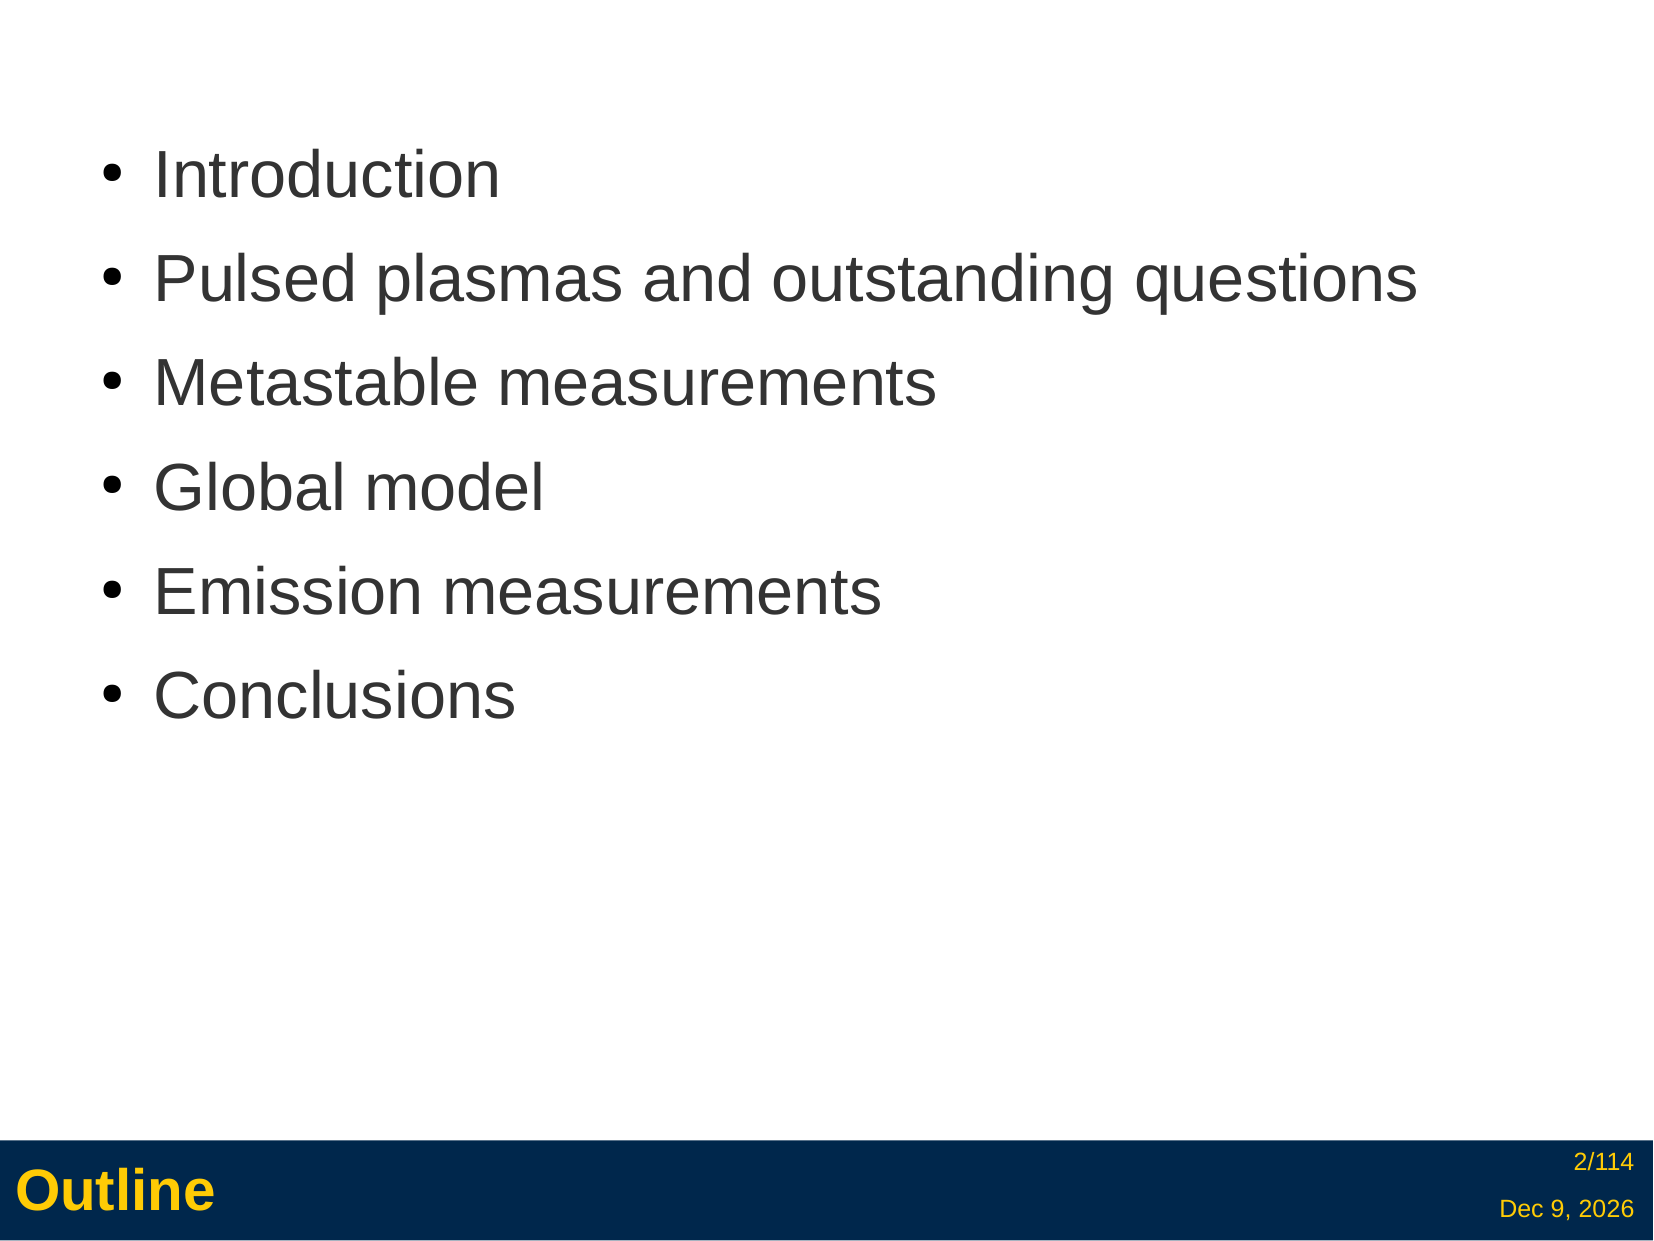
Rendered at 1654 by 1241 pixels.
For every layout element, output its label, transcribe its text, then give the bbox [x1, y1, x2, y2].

list Introduction Pulsed plasmas and outstanding questions Metastable measurements Global model Emission measurements Conclusions [82, 75, 1571, 795]
title Outline [14, 1140, 1380, 1241]
